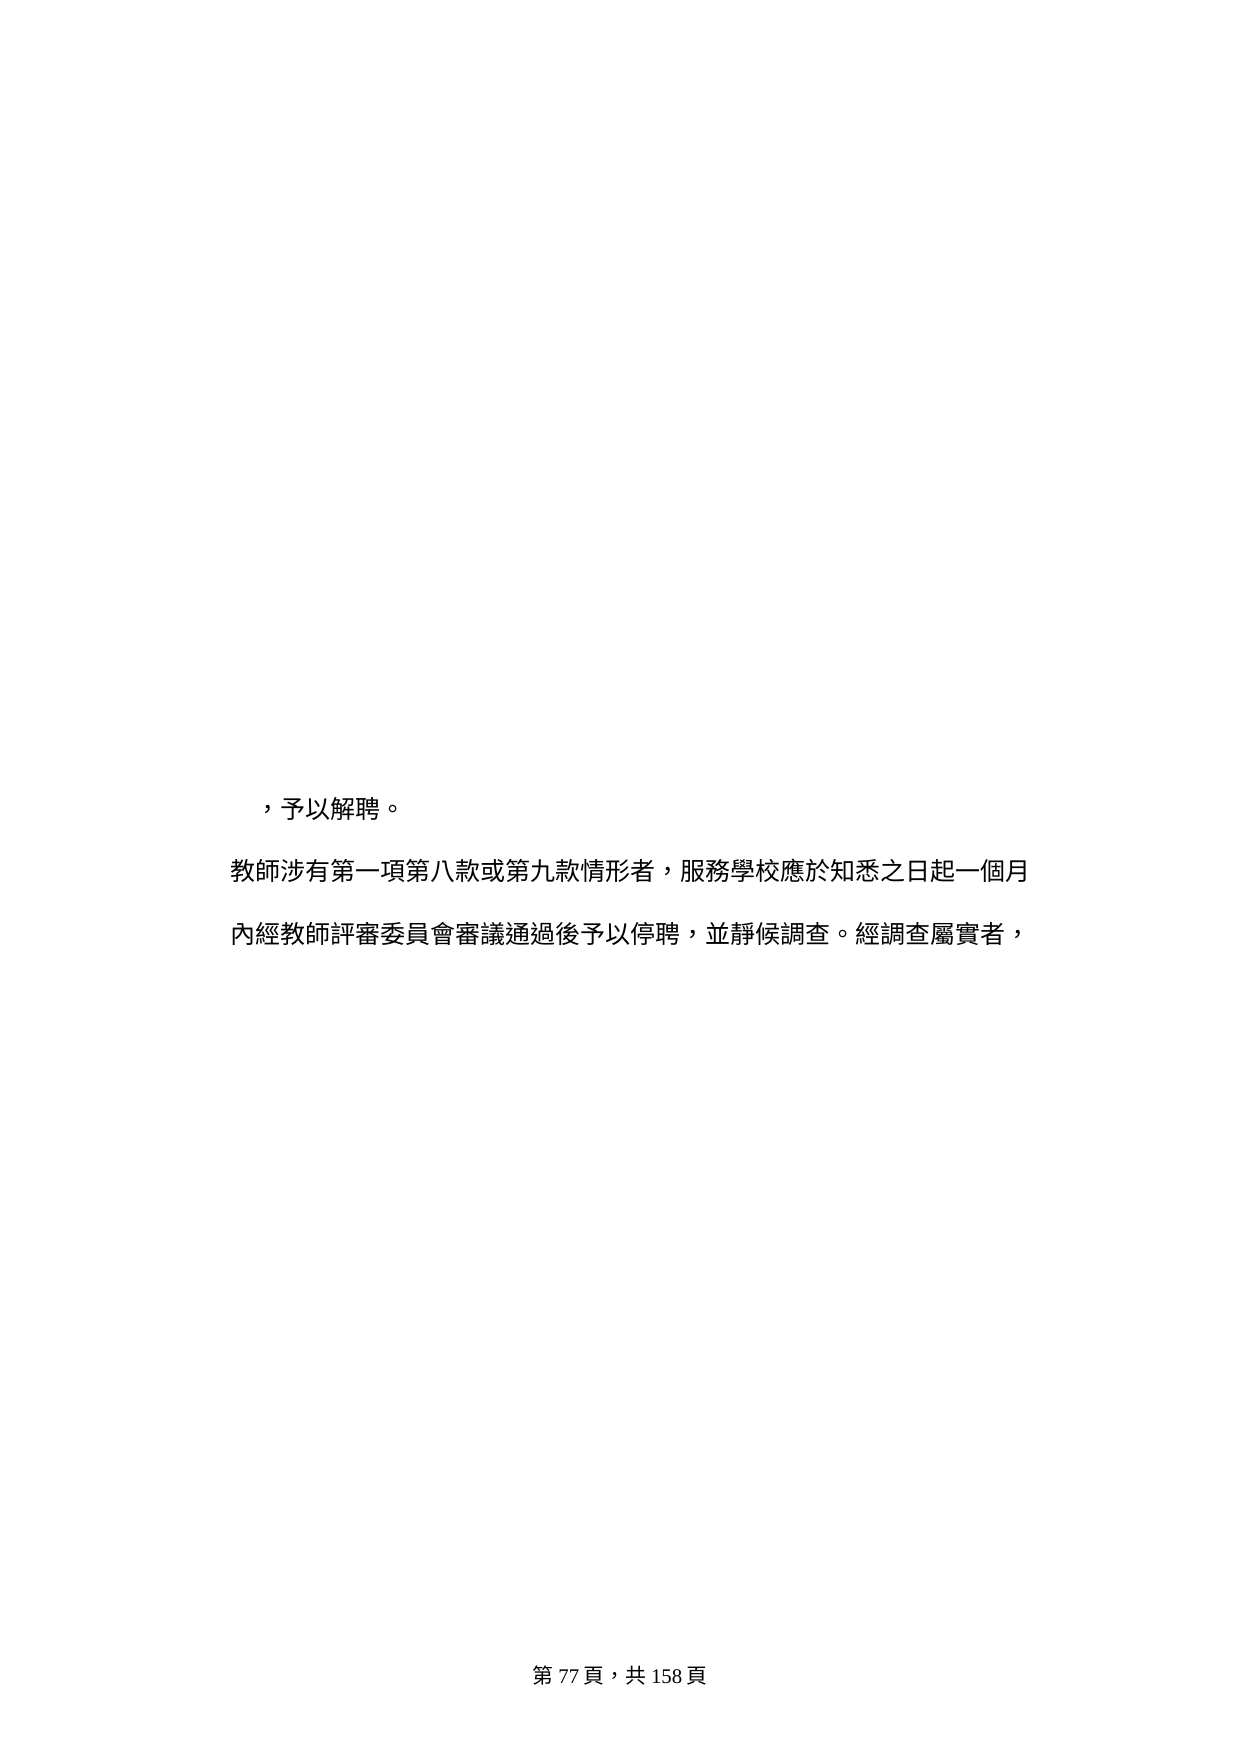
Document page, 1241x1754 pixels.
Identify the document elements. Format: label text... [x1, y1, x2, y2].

text ，予以解聘。 [118, 766, 1122, 828]
text 教師涉有第一項第八款或第九款情形者，服務學校應於知悉之日起一個月 [118, 828, 1122, 891]
text 內經教師評審委員會審議通過後予以停聘，並靜候調查。經調查屬實者， [118, 891, 1122, 953]
